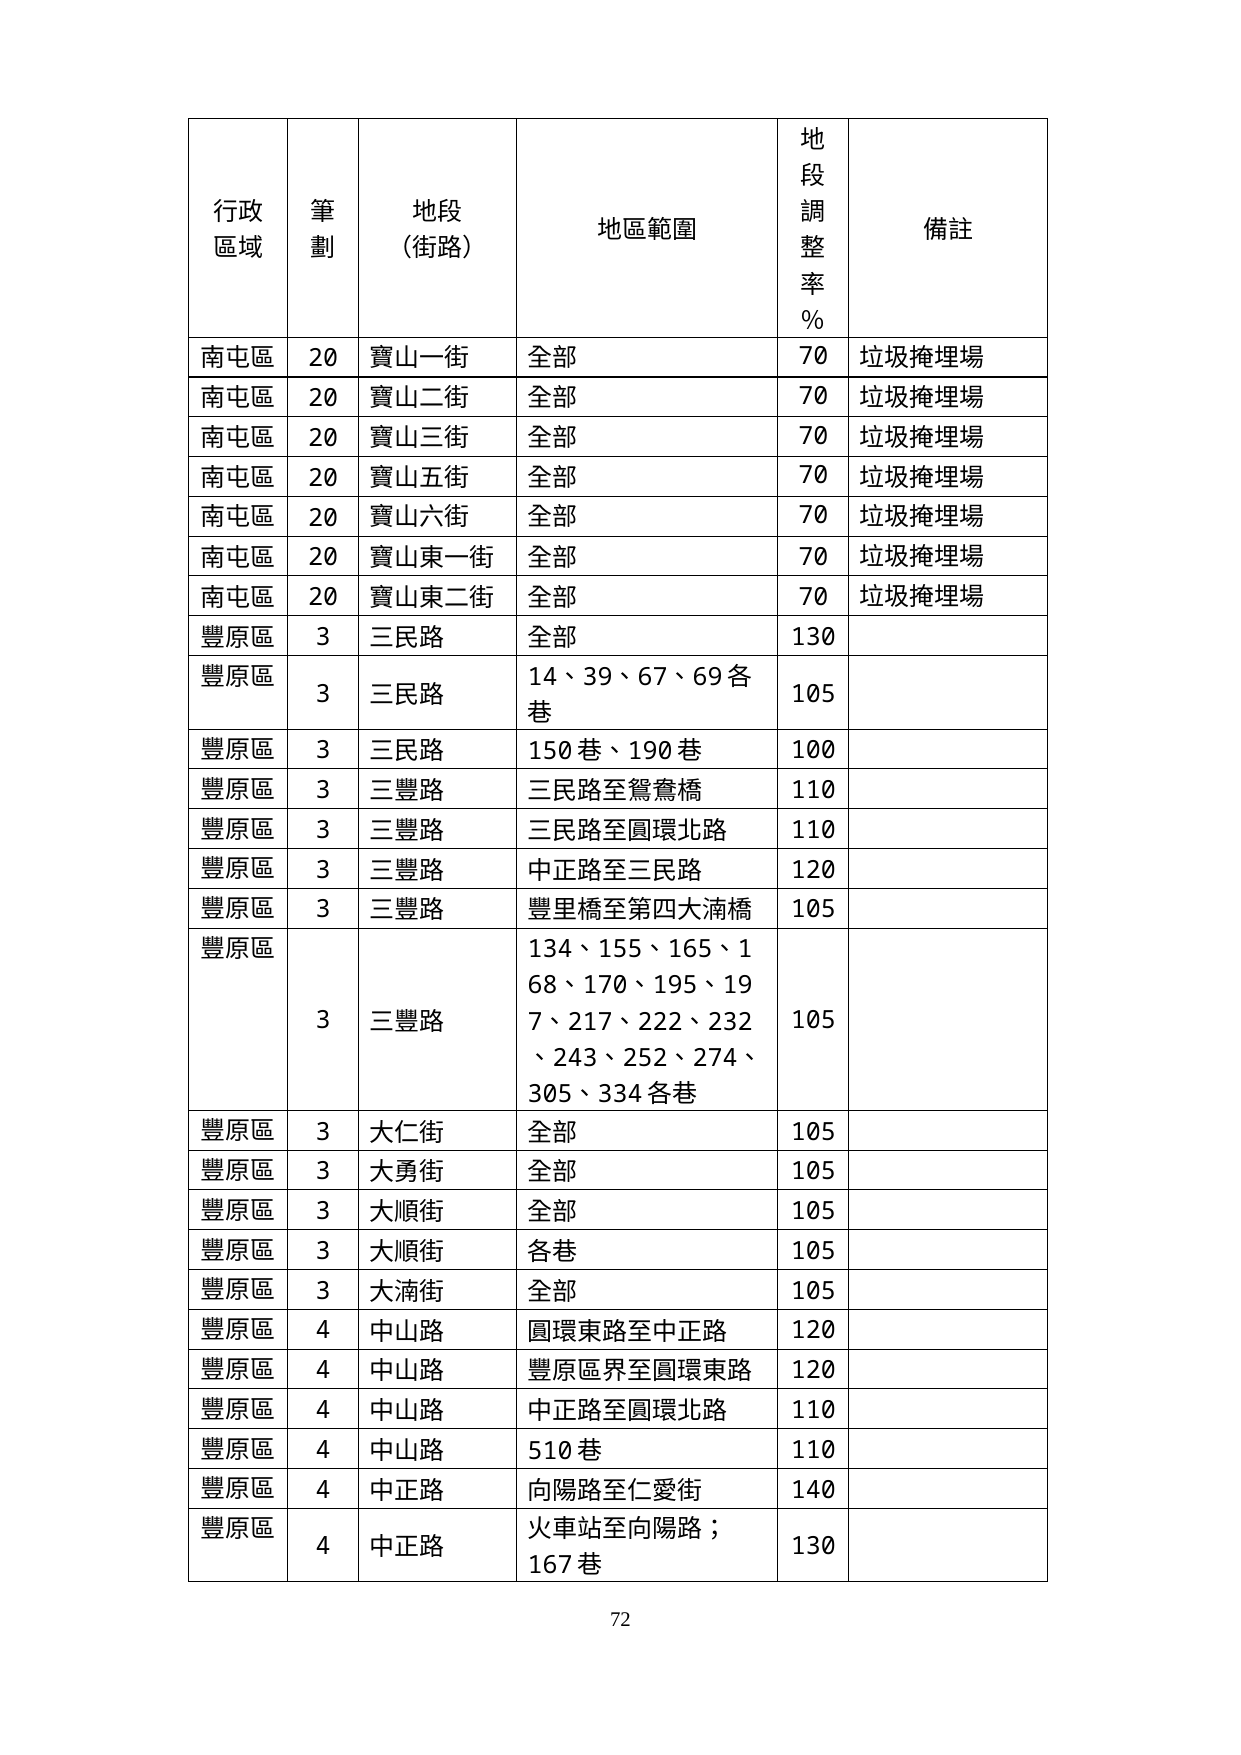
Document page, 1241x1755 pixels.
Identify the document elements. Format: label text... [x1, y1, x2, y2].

table_cell 134、155、165、168、170、195、197、217、222、232、243、252、274、305、334各巷 [517, 929, 777, 1110]
table_cell [849, 889, 1047, 927]
table_cell [849, 1151, 1047, 1189]
table_header 地段調整率％ [778, 119, 848, 337]
table_cell 豐原區 [189, 809, 287, 848]
table_cell 中山路 [359, 1350, 516, 1388]
table_cell 105 [778, 889, 848, 927]
table_cell 大勇街 [359, 1151, 516, 1189]
table_cell 120 [778, 1310, 848, 1348]
table_cell 寶山東二街 [359, 576, 516, 615]
table_cell 豐原區 [189, 1230, 287, 1269]
table_cell 大湳街 [359, 1270, 516, 1309]
table_cell 70 [778, 497, 848, 536]
table_cell 三民路至圓環北路 [517, 809, 777, 848]
table_cell 南屯區 [189, 576, 287, 615]
table_cell [849, 1469, 1047, 1508]
table_cell 南屯區 [189, 457, 287, 496]
table_cell 105 [778, 1190, 848, 1229]
table_cell 70 [778, 457, 848, 496]
table_cell 豐里橋至第四大湳橋 [517, 889, 777, 927]
table_cell 全部 [517, 338, 777, 376]
table_cell 全部 [517, 1270, 777, 1309]
table_cell 寶山二街 [359, 378, 516, 416]
table_cell 三民路 [359, 656, 516, 728]
table_cell 510巷 [517, 1429, 777, 1468]
table_cell 三豐路 [359, 889, 516, 927]
table_cell 南屯區 [189, 537, 287, 575]
table_cell 105 [778, 1270, 848, 1309]
table_cell 中山路 [359, 1389, 516, 1428]
table_cell [849, 849, 1047, 888]
table_cell 圓環東路至中正路 [517, 1310, 777, 1348]
table_cell 三豐路 [359, 849, 516, 888]
table_cell 全部 [517, 497, 777, 536]
table_cell 豐原區 [189, 1429, 287, 1468]
table_cell 垃圾掩埋場 [849, 576, 1047, 615]
table_cell 105 [778, 656, 848, 728]
table_cell 110 [778, 769, 848, 808]
table_cell [849, 809, 1047, 848]
table_cell 南屯區 [189, 338, 287, 376]
table_cell 70 [778, 537, 848, 575]
table_cell 三豐路 [359, 809, 516, 848]
table_cell 全部 [517, 457, 777, 496]
table_cell 寶山三街 [359, 417, 516, 456]
table_header 地區範圍 [517, 119, 777, 337]
table_cell 3 [288, 889, 358, 927]
table_cell 三豐路 [359, 769, 516, 808]
table_cell 3 [288, 1151, 358, 1189]
table_cell 140 [778, 1469, 848, 1508]
table_cell 20 [288, 497, 358, 536]
table_cell 100 [778, 730, 848, 768]
table_cell 垃圾掩埋場 [849, 338, 1047, 376]
table_cell 3 [288, 1190, 358, 1229]
table_cell 130 [778, 616, 848, 655]
table_cell 110 [778, 809, 848, 848]
table_cell 豐原區 [189, 1469, 287, 1508]
table_cell 70 [778, 417, 848, 456]
table_cell 3 [288, 1111, 358, 1149]
table_cell 20 [288, 457, 358, 496]
table_cell 3 [288, 1230, 358, 1269]
table_cell 70 [778, 576, 848, 615]
table_cell 南屯區 [189, 497, 287, 536]
table_cell [849, 1230, 1047, 1269]
table_cell [849, 1111, 1047, 1149]
table_cell 火車站至向陽路；167巷 [517, 1509, 777, 1581]
table_cell 寶山東一街 [359, 537, 516, 575]
table_cell 全部 [517, 1111, 777, 1149]
table_cell 20 [288, 338, 358, 376]
table_cell 三民路 [359, 730, 516, 768]
table_cell 三民路 [359, 616, 516, 655]
table_cell 寶山一街 [359, 338, 516, 376]
table_cell 3 [288, 616, 358, 655]
table_cell [849, 616, 1047, 655]
table_cell [849, 929, 1047, 1110]
table_cell 150巷、190巷 [517, 730, 777, 768]
table_cell 3 [288, 849, 358, 888]
table_cell 中正路至三民路 [517, 849, 777, 888]
table_cell 豐原區 [189, 1270, 287, 1309]
table_cell 三民路至鴛鴦橋 [517, 769, 777, 808]
table_cell 3 [288, 769, 358, 808]
table_cell 大仁街 [359, 1111, 516, 1149]
table_cell 130 [778, 1509, 848, 1581]
table_cell 中正路 [359, 1469, 516, 1508]
table_cell 豐原區 [189, 849, 287, 888]
table_header 行政 區域 [189, 119, 287, 337]
table_cell 豐原區 [189, 656, 287, 728]
table_cell 垃圾掩埋場 [849, 537, 1047, 575]
table_cell 大順街 [359, 1230, 516, 1269]
table_cell 豐原區 [189, 769, 287, 808]
table_cell 豐原區 [189, 1310, 287, 1348]
table_cell 70 [778, 338, 848, 376]
table_cell 全部 [517, 1190, 777, 1229]
table_cell 105 [778, 1111, 848, 1149]
table_cell 豐原區 [189, 1111, 287, 1149]
table_cell [849, 1429, 1047, 1468]
table_cell 垃圾掩埋場 [849, 457, 1047, 496]
table_cell 中山路 [359, 1310, 516, 1348]
table_cell 垃圾掩埋場 [849, 378, 1047, 416]
table_cell 豐原區 [189, 1509, 287, 1581]
table_header 筆劃 [288, 119, 358, 337]
table_cell 寶山五街 [359, 457, 516, 496]
table_cell 全部 [517, 576, 777, 615]
table_header 備註 [849, 119, 1047, 337]
table_cell 向陽路至仁愛街 [517, 1469, 777, 1508]
table_cell [849, 1389, 1047, 1428]
table_cell 4 [288, 1469, 358, 1508]
table_cell 105 [778, 929, 848, 1110]
table_cell 110 [778, 1429, 848, 1468]
table_cell 豐原區 [189, 889, 287, 927]
table_cell 4 [288, 1310, 358, 1348]
table_cell 中山路 [359, 1429, 516, 1468]
table_cell 4 [288, 1389, 358, 1428]
table_cell 20 [288, 417, 358, 456]
table_cell 豐原區 [189, 1190, 287, 1229]
table_cell 豐原區 [189, 1389, 287, 1428]
table_cell 4 [288, 1350, 358, 1388]
table_cell 3 [288, 929, 358, 1110]
table_cell 豐原區 [189, 1151, 287, 1189]
table_cell 各巷 [517, 1230, 777, 1269]
table_cell 全部 [517, 537, 777, 575]
table_cell 南屯區 [189, 417, 287, 456]
table_cell 120 [778, 849, 848, 888]
table_cell [849, 1350, 1047, 1388]
table_cell 全部 [517, 1151, 777, 1189]
table_cell 105 [778, 1230, 848, 1269]
table_cell 3 [288, 730, 358, 768]
table_cell [849, 769, 1047, 808]
table_cell [849, 1190, 1047, 1229]
table_cell 70 [778, 378, 848, 416]
table_cell [849, 1310, 1047, 1348]
table_cell 垃圾掩埋場 [849, 497, 1047, 536]
table_cell 大順街 [359, 1190, 516, 1229]
table_cell [849, 1509, 1047, 1581]
table_cell 105 [778, 1151, 848, 1189]
table_cell 寶山六街 [359, 497, 516, 536]
table_cell 20 [288, 576, 358, 615]
table_cell 20 [288, 537, 358, 575]
table_cell 豐原區 [189, 730, 287, 768]
table_cell 豐原區界至圓環東路 [517, 1350, 777, 1388]
table_cell 中正路 [359, 1509, 516, 1581]
table_cell 全部 [517, 417, 777, 456]
table_cell 120 [778, 1350, 848, 1388]
table_cell 4 [288, 1429, 358, 1468]
table_cell 3 [288, 809, 358, 848]
table_cell [849, 656, 1047, 728]
table_cell 4 [288, 1509, 358, 1581]
table_cell 南屯區 [189, 378, 287, 416]
table_cell 豐原區 [189, 616, 287, 655]
table_cell 3 [288, 1270, 358, 1309]
table_cell 全部 [517, 378, 777, 416]
table_cell 110 [778, 1389, 848, 1428]
table_cell 中正路至圓環北路 [517, 1389, 777, 1428]
table_cell [849, 1270, 1047, 1309]
table_cell 三豐路 [359, 929, 516, 1110]
table_cell 3 [288, 656, 358, 728]
table_cell 豐原區 [189, 1350, 287, 1388]
table_header 地段 （街路） [359, 119, 516, 337]
table_cell [849, 730, 1047, 768]
table_cell 全部 [517, 616, 777, 655]
table_cell 豐原區 [189, 929, 287, 1110]
table_cell 垃圾掩埋場 [849, 417, 1047, 456]
table_cell 20 [288, 378, 358, 416]
table_cell 14、39、67、69各巷 [517, 656, 777, 728]
